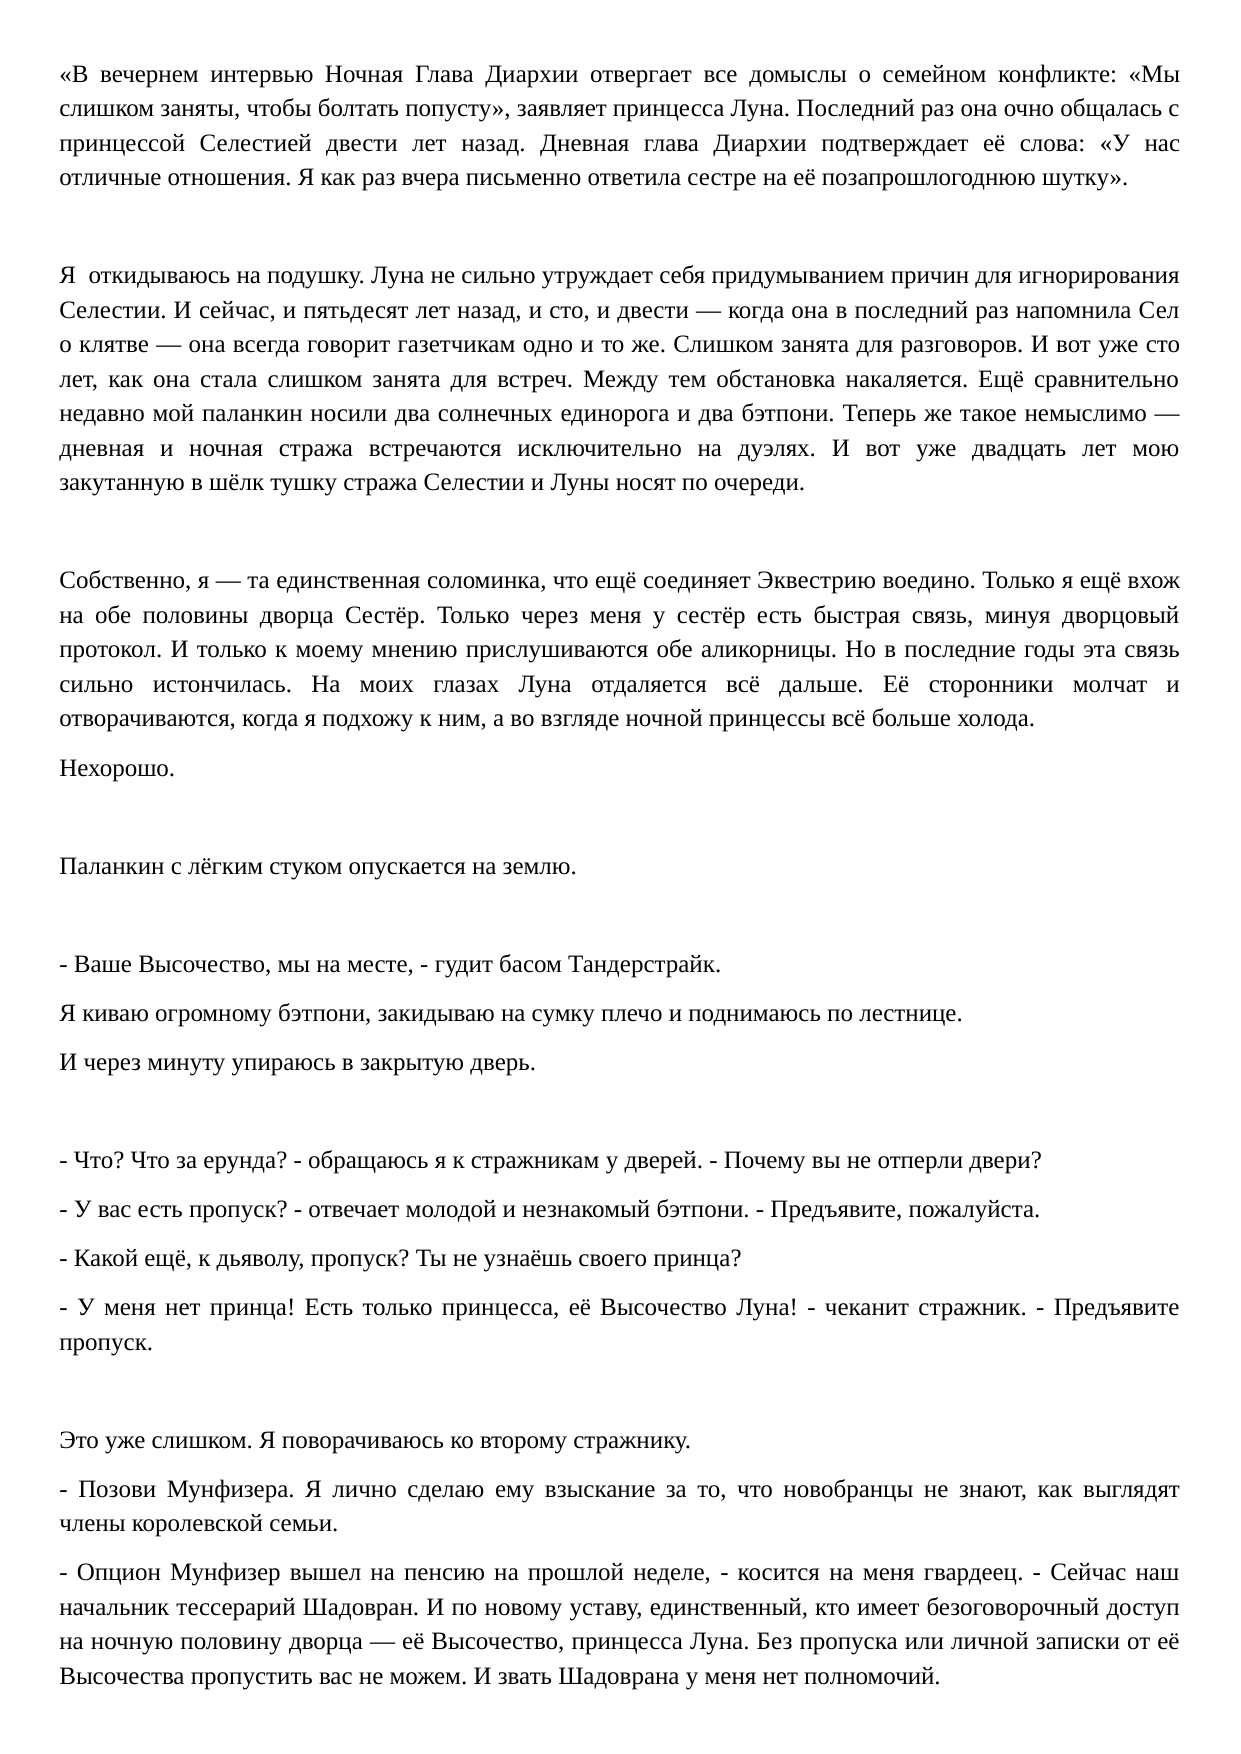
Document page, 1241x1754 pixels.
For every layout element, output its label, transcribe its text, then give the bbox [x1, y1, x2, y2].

text И через минуту упираюсь в закрытую дверь. [59, 1047, 1181, 1076]
text Я киваю огромному бэтпони, закидываю на сумку плечо и поднимаюсь по лестнице. [59, 998, 1181, 1027]
text - У вас есть пропуск? - отвечает молодой и незнакомый бэтпони. - Предъявите, пожалуйста. [59, 1194, 1181, 1223]
text Я откидываюсь на подушку. Луна не сильно утруждает себя придумыванием причин для игнорирования Селестии. И сейчас, и пятьдесят лет назад, и сто, и двести — когда она в последний раз напомнила Сел о клятве — она всегда говорит газетчикам одно и то же. Слишком занята для разговоров. И вот уже сто лет, как она стала слишком занята для встреч. Между тем обстановка накаляется. Ещё сравнительно недавно мой паланкин носили два солнечных единорога и два бэтпони. Теперь же такое немыслимо — дневная и ночная стража встречаются исключительно на дуэлях. И вот уже двадцать лет мою закутанную в шёлк тушку стража Селестии и Луны носят по очереди. [59, 261, 1181, 496]
text - Позови Мунфизера. Я лично сделаю ему взыскание за то, что новобранцы не знают, как выглядят члены королевской семьи. [59, 1474, 1181, 1537]
text Нехорошо. [59, 753, 1181, 781]
text - Ваше Высочество, мы на месте, - гудит басом Тандерстрайк. [59, 949, 1181, 978]
text Паланкин с лёгким стуком опускается на землю. [59, 851, 1181, 879]
text Это уже слишком. Я поворачиваюсь ко второму стражнику. [59, 1425, 1181, 1454]
text - Опцион Мунфизер вышел на пенсию на прошлой неделе, - косится на меня гвардеец. - Сейчас наш начальник тессерарий Шадовран. И по новому уставу, единственный, кто имеет безоговорочный доступ на ночную половину дворца — её Высочество, принцесса Луна. Без пропуска или личной записки от её Высочества пропустить вас не можем. И звать Шадоврана у меня нет полномочий. [59, 1557, 1181, 1690]
text - Что? Что за ерунда? - обращаюсь я к стражникам у дверей. - Почему вы не отперли двери? [59, 1145, 1181, 1174]
text - Какой ещё, к дьяволу, пропуск? Ты не узнаёшь своего принца? [59, 1243, 1181, 1272]
text «В вечернем интервью Ночная Глава Диархии отвергает все домыслы о семейном конфликте: «Мы слишком заняты, чтобы болтать попусту», заявляет принцесса Луна. Последний раз она очно общалась с принцессой Селестией двести лет назад. Дневная глава Диархии подтверждает её слова: «У нас отличные отношения. Я как раз вчера письменно ответила сестре на её позапрошлогоднюю шутку». [59, 59, 1181, 191]
text - У меня нет принца! Есть только принцесса, её Высочество Луна! - чеканит стражник. - Предъявите пропуск. [59, 1292, 1181, 1356]
text Собственно, я — та единственная соломинка, что ещё соединяет Эквестрию воедино. Только я ещё вхож на обе половины дворца Сестёр. Только через меня у сестёр есть быстрая связь, минуя дворцовый протокол. И только к моему мнению прислушиваются обе аликорницы. Но в последние годы эта связь сильно истончилась. На моих глазах Луна отдаляется всё дальше. Её сторонники молчат и отворачиваются, когда я подхожу к ним, а во взгляде ночной принцессы всё больше холода. [59, 566, 1181, 732]
